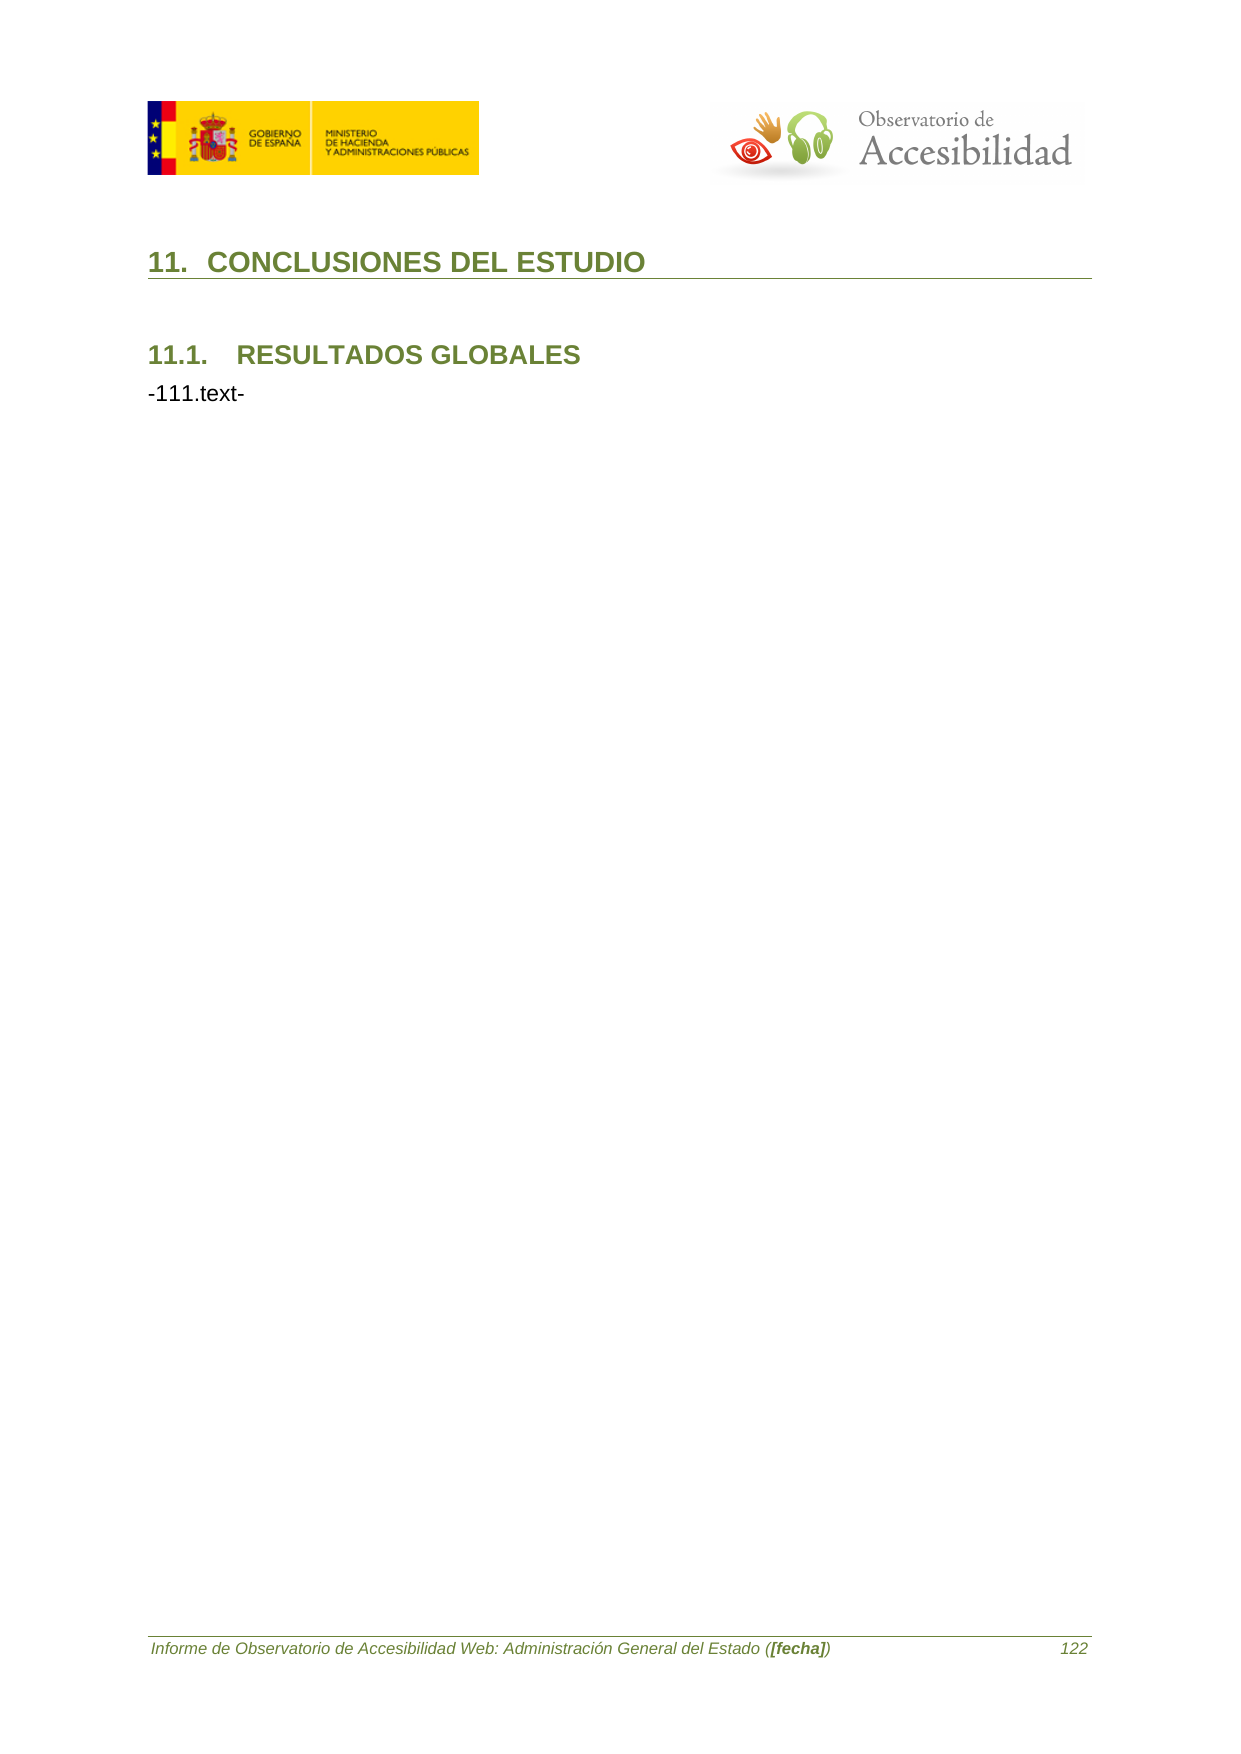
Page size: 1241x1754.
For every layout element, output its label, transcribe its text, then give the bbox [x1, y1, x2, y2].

subtitle Resultados globales [148, 339, 1092, 371]
picture [147, 101, 479, 175]
picture [710, 102, 1086, 185]
subtitle Conclusiones del estudio [148, 245, 1092, 278]
text -111.text- [148, 380, 1092, 406]
